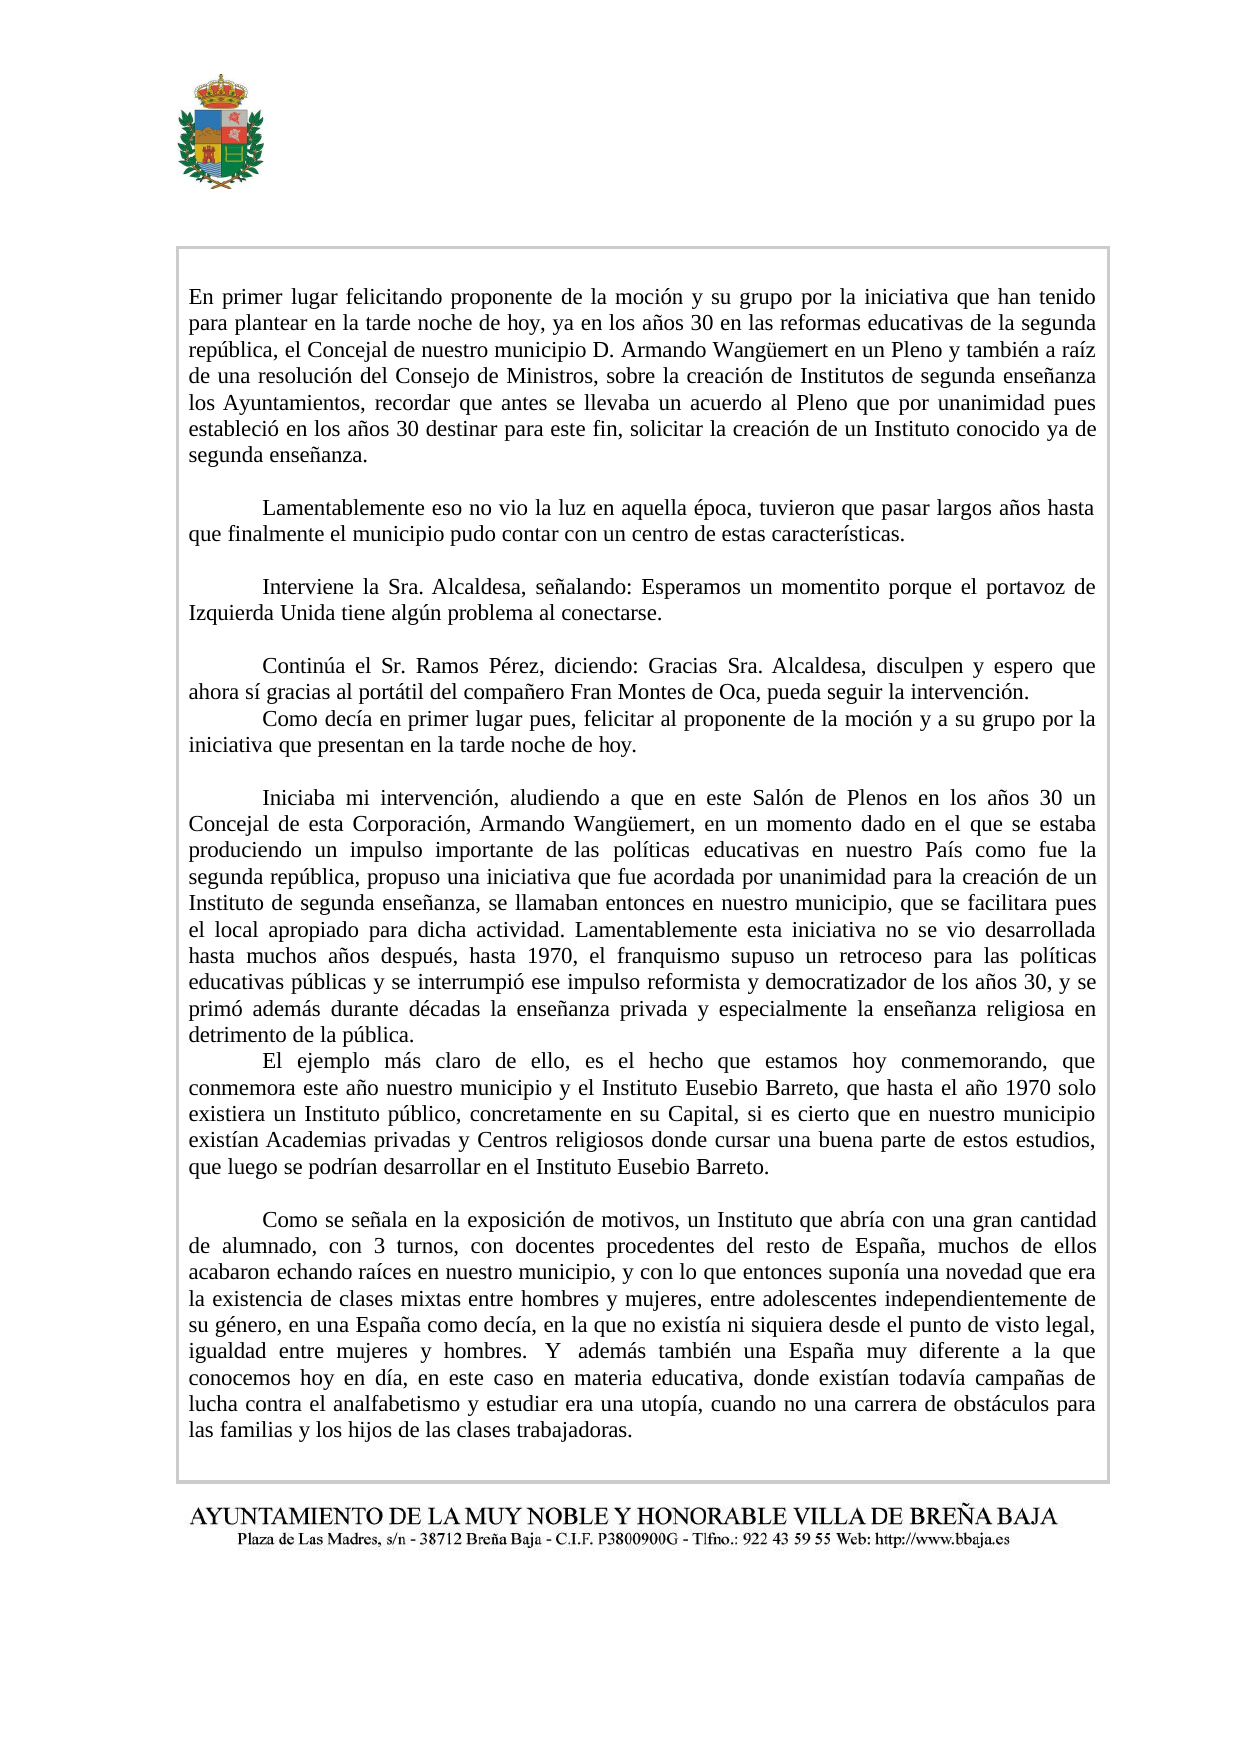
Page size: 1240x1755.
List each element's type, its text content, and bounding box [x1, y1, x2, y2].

text Iniciaba mi intervención, aludiendo a que en este Salón de Plenos en los años 30 un Concejal de esta Corporación, Armando Wangüemert, en un momento dado en el que se estaba produciendo un impulso importante de las políticas educativas en nuestro País como fue la segunda república, propuso una iniciativa que fue acordada por unanimidad para la creación de un Instituto de segunda enseñanza, se llamaban entonces en nuestro municipio, que se facilitara pues el local apropiado para dicha actividad. Lamentablemente esta iniciativa no se vio desarrollada hasta muchos años después, hasta 1970, el franquismo supuso un retroceso para las políticas educativas públicas y se interrumpió ese impulso reformista y democratizador de los años 30, y se primó además durante décadas la enseñanza privada y especialmente la enseñanza religiosa en detrimento de la pública. [188, 784, 1097, 1047]
text Continúa el Sr. Ramos Pérez, diciendo: Gracias Sra. Alcaldesa, disculpen y espero que ahora sí gracias al portátil del compañero Fran Montes de Oca, pueda seguir la intervención. [188, 652, 1097, 705]
text Como decía en primer lugar pues, felicitar al proponente de la moción y a su grupo por la iniciativa que presentan en la tarde noche de hoy. [188, 705, 1097, 757]
text En primer lugar felicitando proponente de la moción y su grupo por la iniciativa que han tenido para plantear en la tarde noche de hoy, ya en los años 30 en las reformas educativas de la segunda república, el Concejal de nuestro municipio D. Armando Wangüemert en un Pleno y también a raíz de una resolución del Consejo de Ministros, sobre la creación de Institutos de segunda enseñanza los Ayuntamientos, recordar que antes se llevaba un acuerdo al Pleno que por unanimidad pues estableció en los años 30 destinar para este fin, solicitar la creación de un Instituto conocido ya de segunda enseñanza. [188, 283, 1097, 468]
text Interviene la Sra. Alcaldesa, señalando: Esperamos un momentito porque el portavoz de Izquierda Unida tiene algún problema al conectarse. [188, 573, 1096, 626]
text Como se señala en la exposición de motivos, un Instituto que abría con una gran cantidad de alumnado, con 3 turnos, con docentes procedentes del resto de España, muchos de ellos acabaron echando raíces en nuestro municipio, y con lo que entonces suponía una novedad que era la existencia de clases mixtas entre hombres y mujeres, entre adolescentes independientemente de su género, en una España como decía, en la que no existía ni siquiera desde el punto de visto legal, igualdad entre mujeres y hombres. Y además también una España muy diferente a la que conocemos hoy en día, en este caso en materia educativa, donde existían todavía campañas de lucha contra el analfabetismo y estudiar era una utopía, cuando no una carrera de obstáculos para las familias y los hijos de las clases trabajadoras. [188, 1206, 1097, 1443]
text El ejemplo más claro de ello, es el hecho que estamos hoy conmemorando, que conmemora este año nuestro municipio y el Instituto Eusebio Barreto, que hasta el año 1970 solo existiera un Instituto público, concretamente en su Capital, si es cierto que en nuestro municipio existían Academias privadas y Centros religiosos donde cursar una buena parte de estos estudios, que luego se podrían desarrollar en el Instituto Eusebio Barreto. [188, 1047, 1096, 1179]
text Lamentablemente eso no vio la luz en aquella época, tuvieron que pasar largos años hasta que finalmente el municipio pudo contar con un centro de estas características. [188, 494, 1095, 547]
